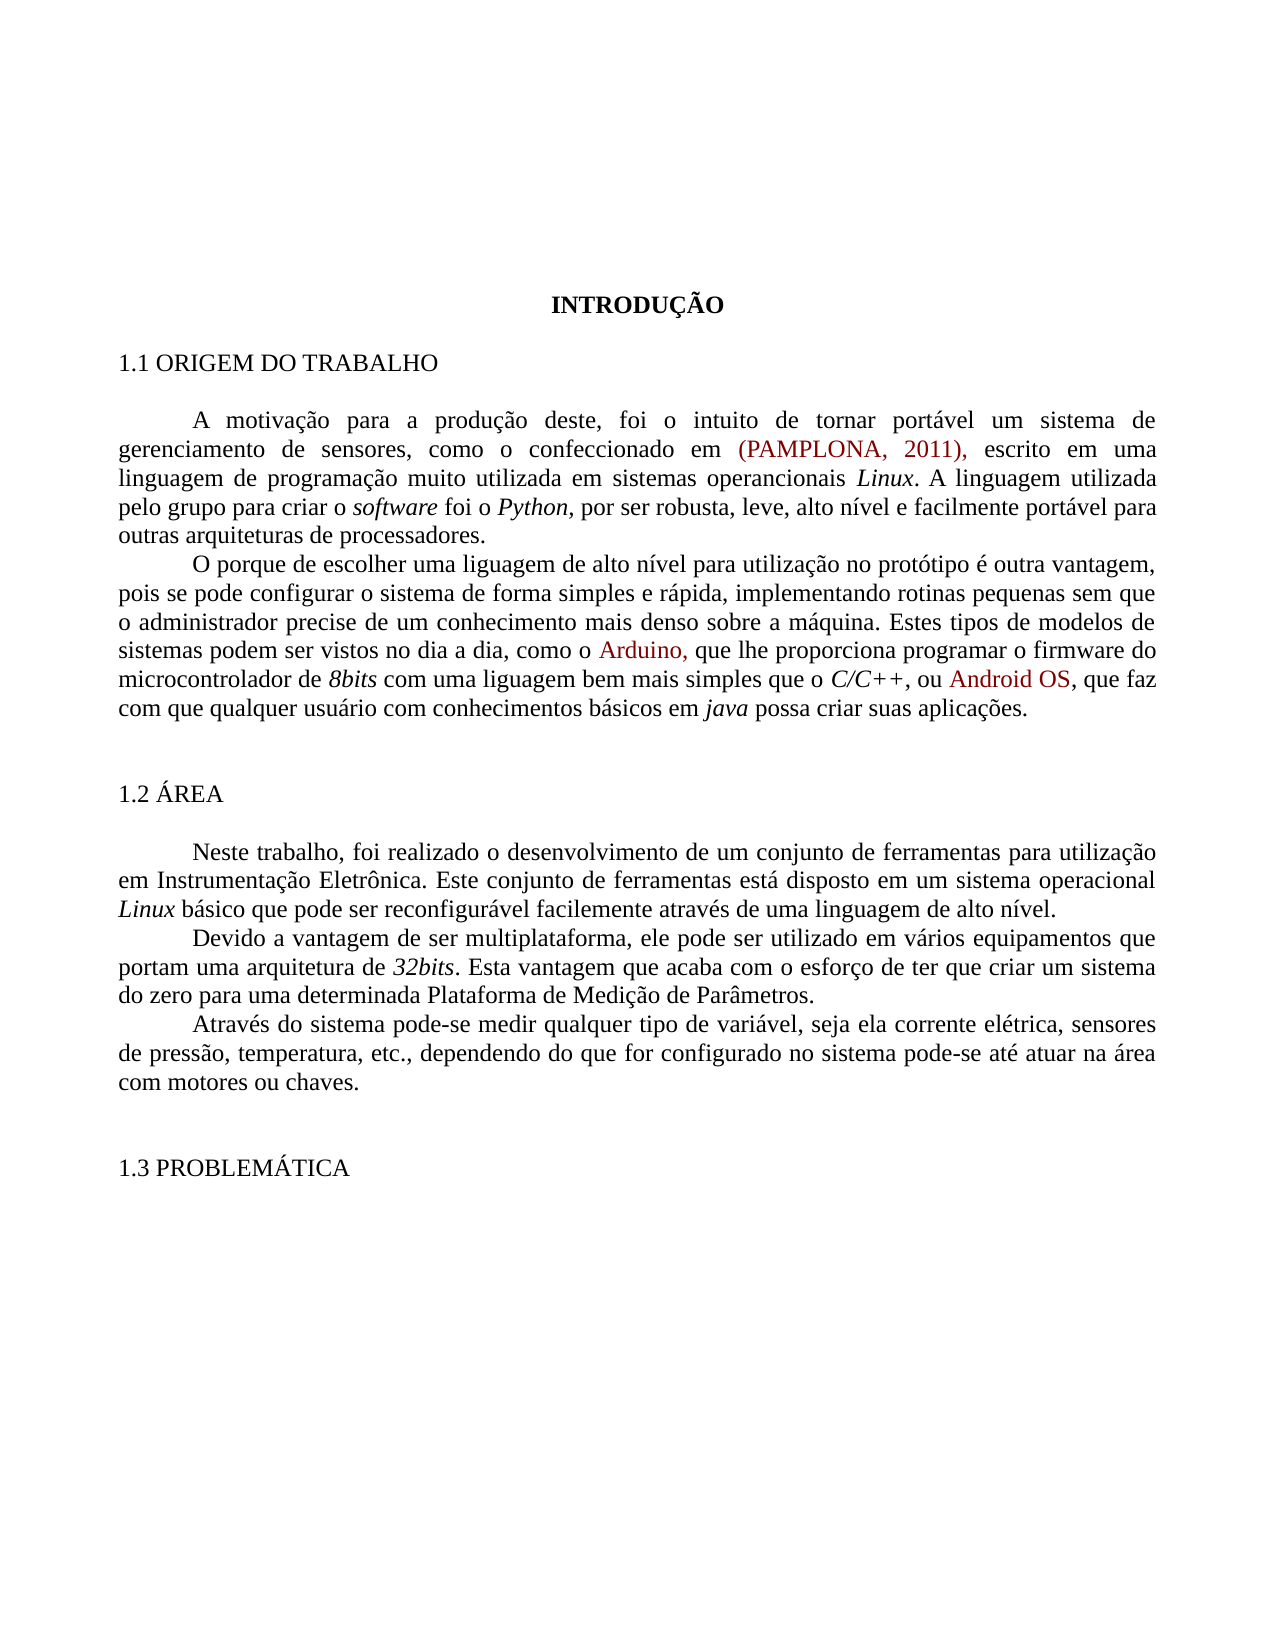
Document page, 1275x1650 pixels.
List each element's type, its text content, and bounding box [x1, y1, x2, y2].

text 1.2 ÁREA [118, 779, 1157, 808]
text Devido a vantagem de ser multiplataforma, ele pode ser utilizado em vários equipamentos que portam uma arquitetura de 32bits. Esta vantagem que acaba com o esforço de ter que criar um sistema do zero para uma determinada Plataforma de Medição de Parâmetros. [118, 923, 1157, 1009]
text O porque de escolher uma liguagem de alto nível para utilização no protótipo é outra vantagem, pois se pode configurar o sistema de forma simples e rápida, implementando rotinas pequenas sem que o administrador precise de um conhecimento mais denso sobre a máquina. Estes tipos de modelos de sistemas podem ser vistos no dia a dia, como o Arduino, que lhe proporciona programar o firmware do microcontrolador de 8bits com uma liguagem bem mais simples que o C/C++, ou Android OS, que faz com que qualquer usuário com conhecimentos básicos em java possa criar suas aplicações. [118, 549, 1157, 722]
text 1.3 PROBLEMÁTICA [118, 1153, 1157, 1182]
text 1.1 ORIGEM DO TRABALHO [118, 348, 1157, 377]
text A motivação para a produção deste, foi o intuito de tornar portável um sistema de gerenciamento de sensores, como o confeccionado em (PAMPLONA, 2011), escrito em uma linguagem de programação muito utilizada em sistemas operancionais Linux. A linguagem utilizada pelo grupo para criar o software foi o Python, por ser robusta, leve, alto nível e facilmente portável para outras arquiteturas de processadores. [118, 406, 1157, 549]
text Neste trabalho, foi realizado o desenvolvimento de um conjunto de ferramentas para utilização em Instrumentação Eletrônica. Este conjunto de ferramentas está disposto em um sistema operacional Linux básico que pode ser reconfigurável facilemente através de uma linguagem de alto nível. [118, 837, 1157, 923]
text INTRODUÇÃO [118, 291, 1157, 319]
text Através do sistema pode-se medir qualquer tipo de variável, seja ela corrente elétrica, sensores de pressão, temperatura, etc., dependendo do que for configurado no sistema pode-se até atuar na área com motores ou chaves. [118, 1009, 1157, 1096]
